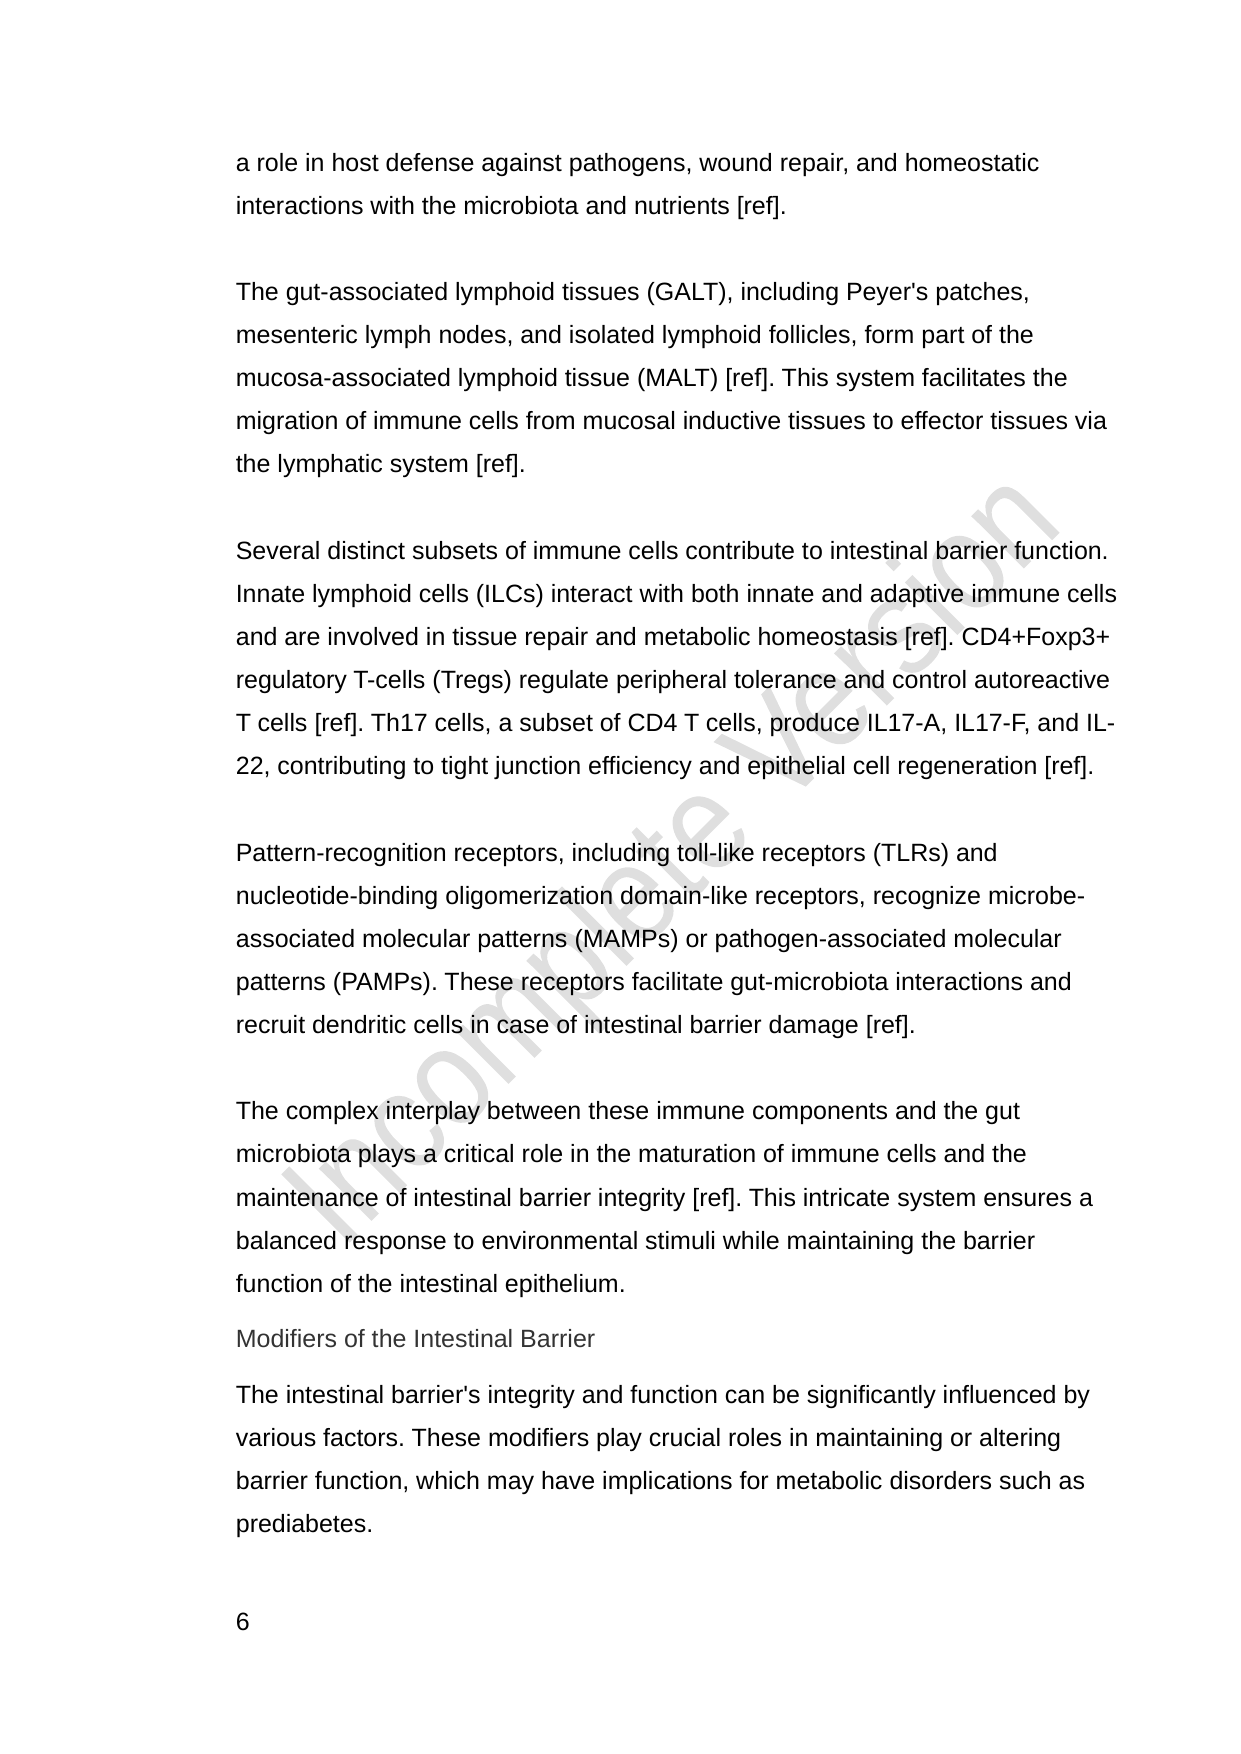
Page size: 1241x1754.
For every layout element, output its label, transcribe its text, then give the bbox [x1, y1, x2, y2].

text Several distinct subsets of immune cells contribute to intestinal barrier function. Innate lymphoid cells (ILCs) interact with both innate and adaptive immune cells and are involved in tissue repair and metabolic homeostasis [ref]. CD4+Foxp3+ regulatory T-cells (Tregs) regulate peripheral tolerance and control autoreactive T cells [ref]. Th17 cells, a subset of CD4 T cells, produce IL17-A, IL17-F, and IL-22, contributing to tight junction efficiency and epithelial cell regeneration [ref]. [236, 536, 1122, 780]
text The complex interplay between these immune components and the gut microbiota plays a critical role in the maturation of immune cells and the maintenance of intestinal barrier integrity [ref]. This intricate system ensures a balanced response to environmental stimuli while maintaining the barrier function of the intestinal epithelium. [236, 1096, 1122, 1298]
text a role in host defense against pathogens, wound repair, and homeostatic interactions with the microbiota and nutrients [ref]. [236, 148, 1122, 219]
text The gut-associated lymphoid tissues (GALT), including Peyer's patches, mesenteric lymph nodes, and isolated lymphoid follicles, form part of the mucosa-associated lymphoid tissue (MALT) [ref]. This system facilitates the migration of immune cells from mucosal inductive tissues to effector tissues via the lymphatic system [ref]. [236, 277, 1122, 478]
text The intestinal barrier's integrity and function can be significantly influenced by various factors. These modifiers play crucial roles in maintaining or altering barrier function, which may have implications for metabolic disorders such as prediabetes. [236, 1380, 1122, 1538]
subtitle Modifiers of the Intestinal Barrier [236, 1324, 1122, 1353]
text Pattern-recognition receptors, including toll-like receptors (TLRs) and nucleotide-binding oligomerization domain-like receptors, recognize microbe-associated molecular patterns (MAMPs) or pathogen-associated molecular patterns (PAMPs). These receptors facilitate gut-microbiota interactions and recruit dendritic cells in case of intestinal barrier damage [ref]. [236, 838, 1122, 1039]
